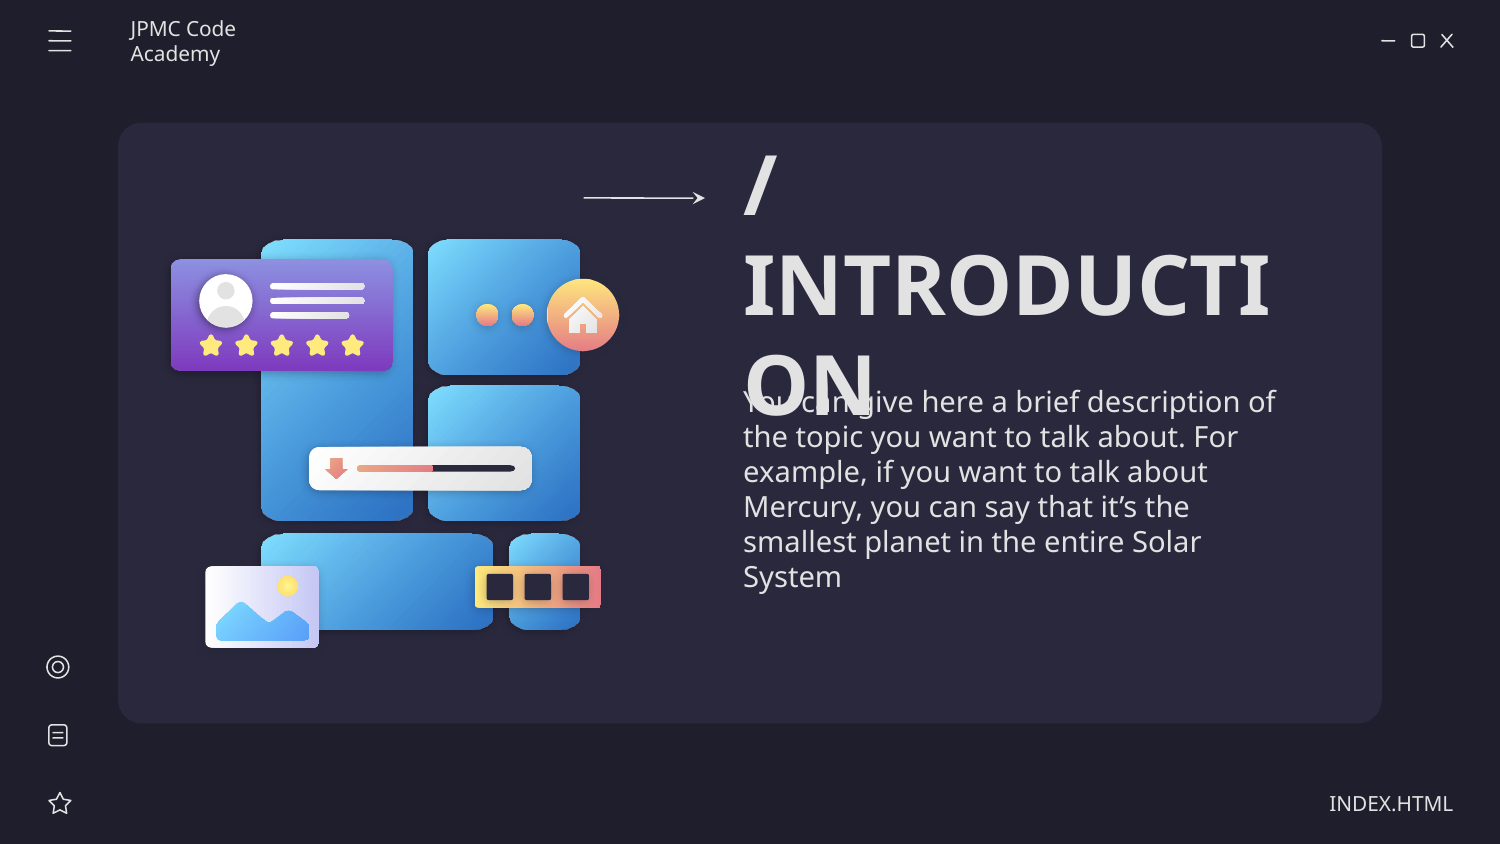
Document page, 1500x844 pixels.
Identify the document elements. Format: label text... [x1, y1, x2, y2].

text_box [428, 239, 620, 375]
subtitle JPMC Code Academy [130, 18, 306, 64]
subtitle You can give here a brief description of the topic you want to talk about. For example, if you want to talk about Mercury, you can say that it’s the smallest planet in the entire Solar System [728, 358, 1322, 619]
text_box [205, 533, 601, 648]
title /INTRODUCTION [728, 216, 1322, 348]
text_box [170, 239, 579, 521]
subtitle INDEX.HTML [1278, 780, 1453, 826]
